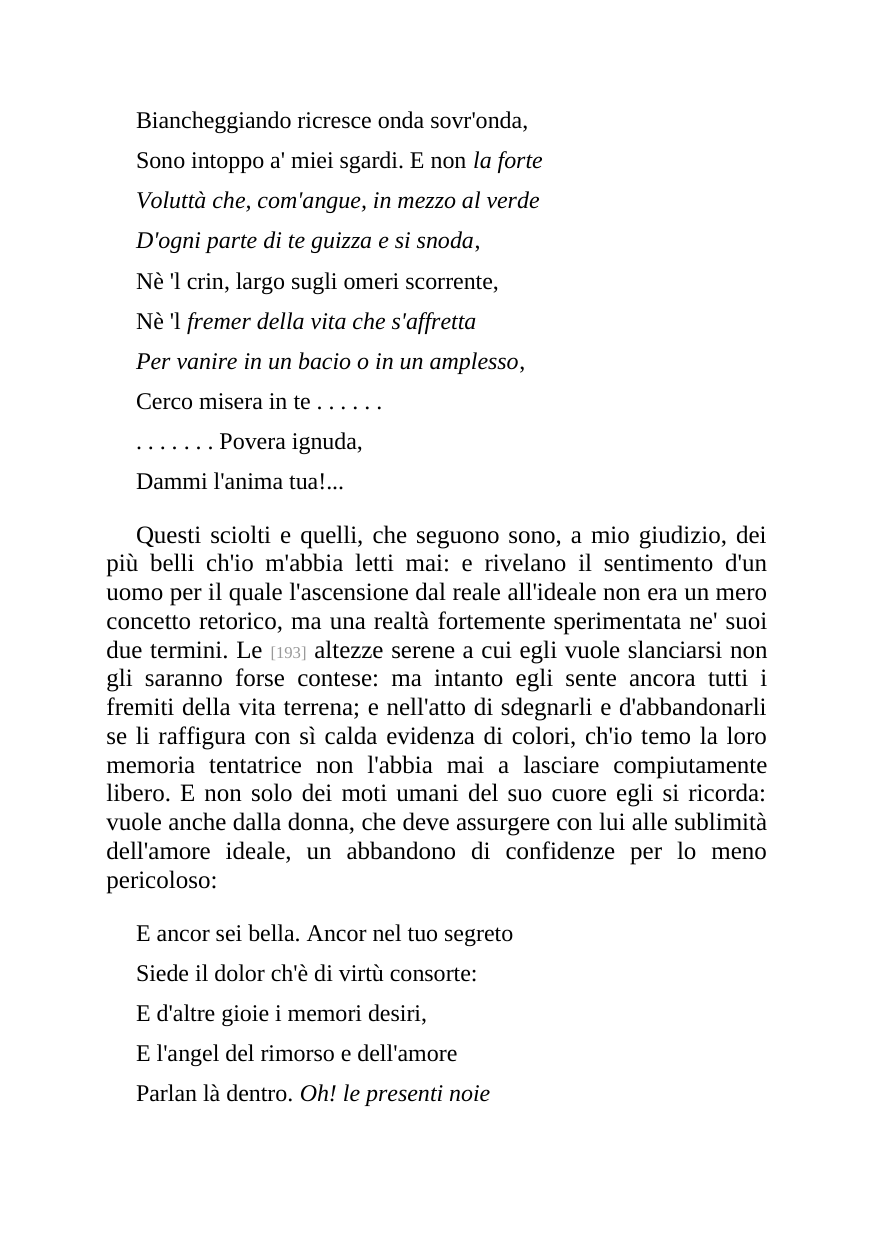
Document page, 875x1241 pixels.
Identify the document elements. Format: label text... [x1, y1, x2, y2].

text Biancheggiando ricresce onda sovr'onda, [106, 106, 768, 134]
text Sono intoppo a' miei sgardi. E non la forte [106, 146, 768, 174]
text Siede il dolor ch'è di virtù consorte: [106, 959, 768, 986]
text Nè 'l fremer della vita che s'affretta [106, 307, 768, 334]
text D'ogni parte di te guizza e si snoda, [106, 227, 768, 254]
text E d'altre gioie i memori desiri, [106, 999, 768, 1026]
text E ancor sei bella. Ancor nel tuo segreto [106, 918, 768, 946]
text Nè 'l crin, largo sugli omeri scorrente, [106, 267, 768, 294]
text Cerco misera in te . . . . . . [106, 387, 768, 414]
text . . . . . . . Povera ignuda, [106, 427, 768, 455]
text Parlan là dentro. Oh! le presenti noie [106, 1079, 768, 1107]
text Questi sciolti e quelli, che seguono sono, a mio giudizio, dei più belli ch'io m'abbia letti mai: e rivelano il sentimento d'un uomo per il quale l'ascensione dal reale all'ideale non era un mero concetto retorico, ma una realtà fortemente sperimentata ne' suoi due termini. Le [193] altezze serene a cui egli vuole slanciarsi non gli saranno forse contese: ma intanto egli sente ancora tutti i fremiti della vita terrena; e nell'atto di sdegnarli e d'abbandonarli se li raffigura con sì calda evidenza di colori, ch'io temo la loro memoria tentatrice non l'abbia mai a lasciare compiutamente libero. E non solo dei moti umani del suo cuore egli si ricorda: vuole anche dalla donna, che deve assurgere con lui alle sublimità dell'amore ideale, un abbandono di confidenze per lo meno pericoloso: [106, 520, 768, 893]
text Per vanire in un bacio o in un amplesso, [106, 347, 768, 374]
text E l'angel del rimorso e dell'amore [106, 1039, 768, 1066]
text Dammi l'anima tua!... [106, 467, 768, 495]
text Voluttà che, com'angue, in mezzo al verde [106, 186, 768, 214]
